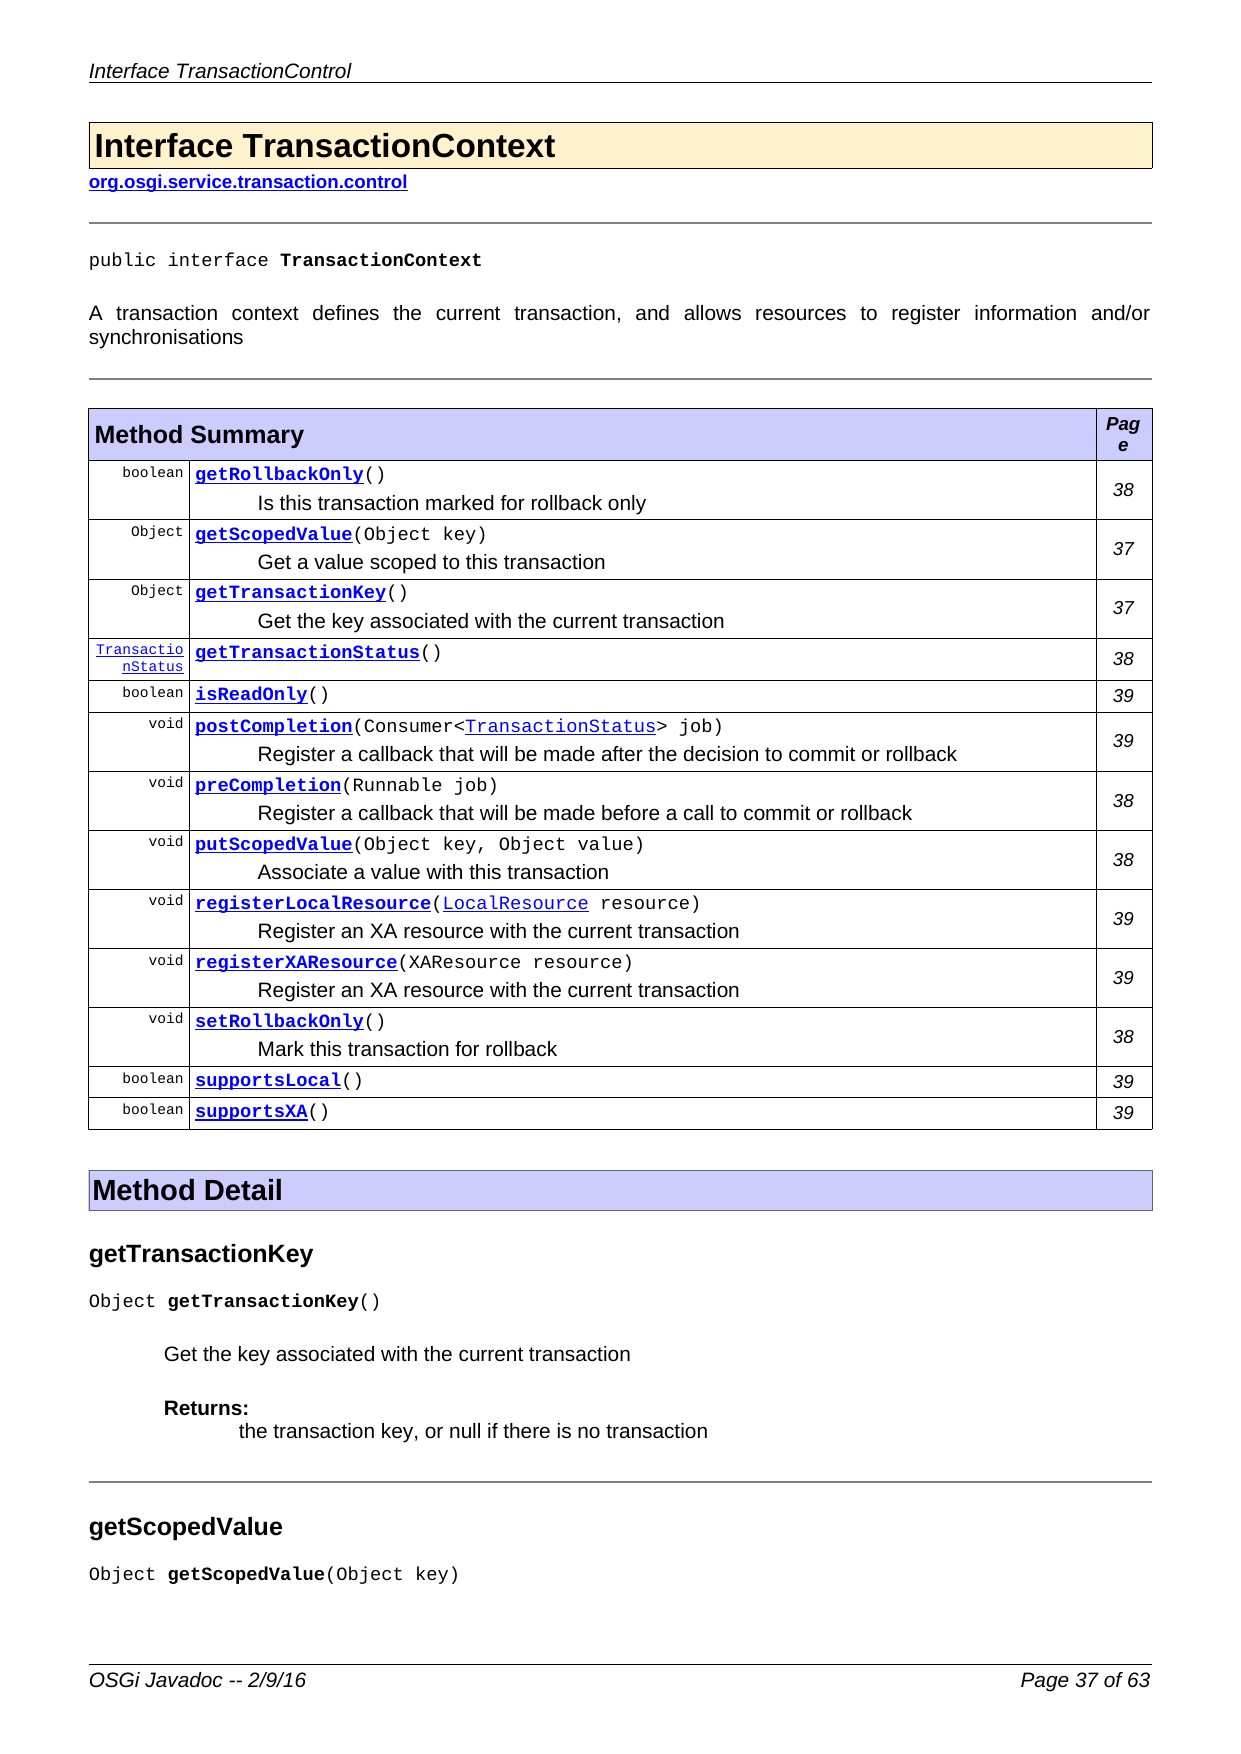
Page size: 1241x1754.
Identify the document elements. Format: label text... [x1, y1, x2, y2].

subtitle Interface TransactionContext [90, 123, 1152, 168]
table_cell registerXAResource(XAResource resource) Register an XA resource with the current transaction [190, 949, 1096, 1007]
text Returns: [163, 1395, 1152, 1419]
table_cell Object [89, 520, 189, 578]
table_cell supportsLocal() [190, 1067, 1096, 1097]
table_cell 38 [1097, 461, 1152, 519]
table_cell getRollbackOnly() Is this transaction marked for rollback only [190, 461, 1096, 519]
table_cell TransactionStatus [89, 639, 189, 680]
table_cell 38 [1097, 772, 1152, 830]
table_cell 37 [1097, 520, 1152, 578]
table_cell 38 [1097, 1008, 1152, 1066]
table_cell void [89, 713, 189, 771]
table_cell postCompletion(Consumer<TransactionStatus> job) Register a callback that will be made after the decision to commit or rollback [190, 713, 1096, 771]
table_cell 39 [1097, 681, 1152, 712]
text A transaction context defines the current transaction, and allows resources to register information and/or synchronisations [88, 301, 1152, 349]
subtitle Method Detail [90, 1171, 1152, 1210]
table_cell getTransactionKey() Get the key associated with the current transaction [190, 580, 1096, 637]
table_header Page [1097, 409, 1152, 460]
table_cell registerLocalResource(LocalResource resource) Register an XA resource with the current transaction [190, 890, 1096, 948]
table_cell 39 [1097, 1067, 1152, 1097]
table_cell boolean [89, 1067, 189, 1097]
text the transaction key, or null if there is no transaction [238, 1419, 1152, 1443]
text Get the key associated with the current transaction [163, 1342, 1152, 1366]
table_cell 38 [1097, 831, 1152, 889]
text org.osgi.service.transaction.control [88, 171, 1152, 193]
table_cell void [89, 949, 189, 1007]
table_cell void [89, 831, 189, 889]
table_cell putScopedValue(Object key, Object value) Associate a value with this transaction [190, 831, 1096, 889]
table_header Method Summary [89, 409, 1096, 460]
table_cell boolean [89, 681, 189, 712]
text public interface TransactionContext [88, 250, 1152, 272]
table_cell supportsXA() [190, 1098, 1096, 1128]
subtitle getTransactionKey [88, 1239, 1152, 1268]
table_cell 39 [1097, 713, 1152, 771]
table_cell getTransactionStatus() [190, 639, 1096, 680]
subtitle getScopedValue [88, 1512, 1152, 1540]
table_cell 39 [1097, 949, 1152, 1007]
table_cell 38 [1097, 639, 1152, 680]
table_cell void [89, 772, 189, 830]
table_cell 39 [1097, 1098, 1152, 1128]
table_cell setRollbackOnly() Mark this transaction for rollback [190, 1008, 1096, 1066]
table_cell getScopedValue(Object key) Get a value scoped to this transaction [190, 520, 1096, 578]
table_cell void [89, 1008, 189, 1066]
table_cell 37 [1097, 580, 1152, 637]
table_cell Object [89, 580, 189, 637]
table_cell boolean [89, 1098, 189, 1128]
table_cell isReadOnly() [190, 681, 1096, 712]
table_cell 39 [1097, 890, 1152, 948]
table_cell void [89, 890, 189, 948]
text Object getTransactionKey() [88, 1292, 1152, 1313]
table_cell preCompletion(Runnable job) Register a callback that will be made before a call to commit or rollback [190, 772, 1096, 830]
table_cell boolean [89, 461, 189, 519]
text Object getScopedValue(Object key) [88, 1564, 1152, 1586]
